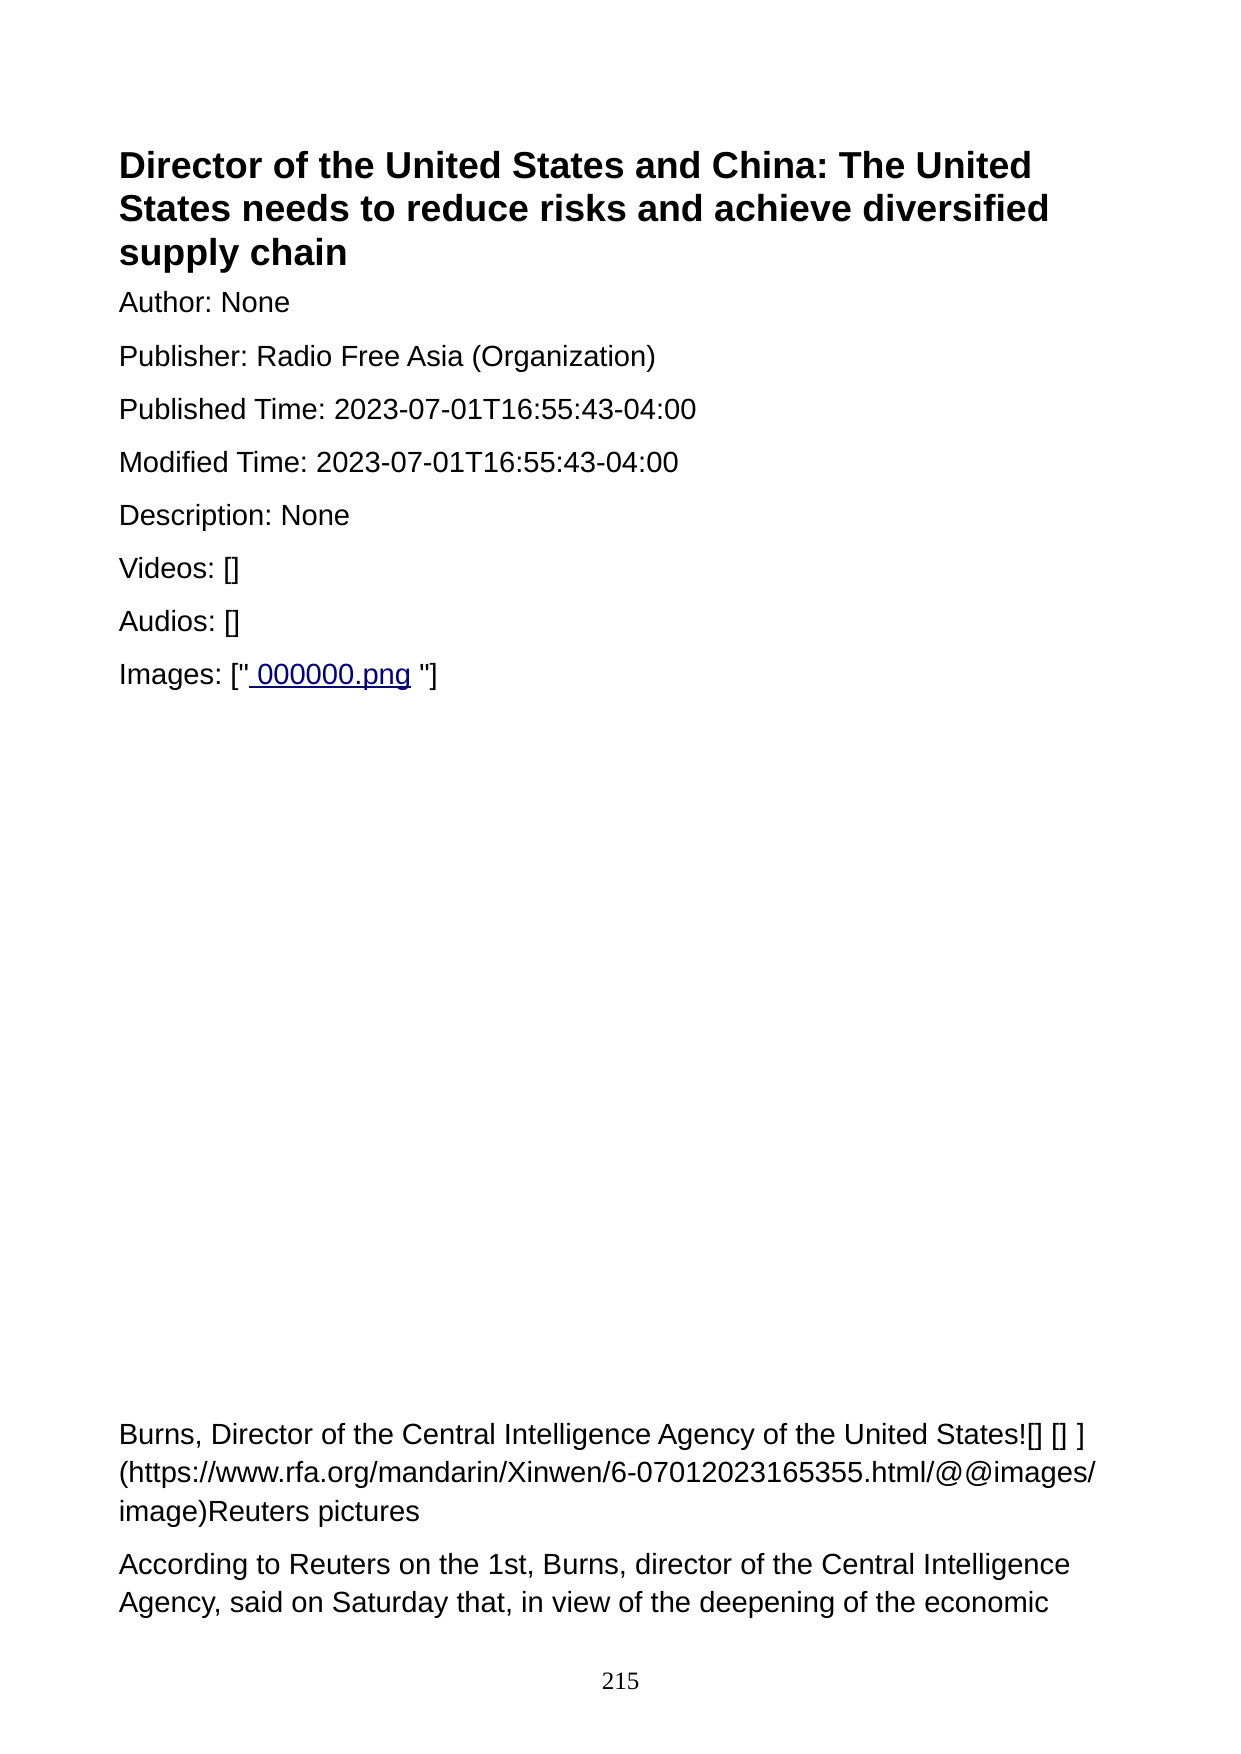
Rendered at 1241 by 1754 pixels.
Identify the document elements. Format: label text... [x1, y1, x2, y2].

text Audios: [] [118, 604, 1122, 638]
subtitle Director of the United States and China: The United States needs to reduce risks and achieve diversified supply chain [118, 143, 1122, 273]
text Modified Time: 2023-07-01T16:55:43-04:00 [118, 445, 1122, 478]
text Author: None [118, 285, 1122, 319]
text According to Reuters on the 1st, Burns, director of the Central Intelligence Agency, said on Saturday that, in view of the deepening of the economic [118, 1547, 1122, 1619]
text Burns, Director of the Central Intelligence Agency of the United States![] [] ](https://www.rfa.org/mandarin/Xinwen/6-07012023165355.html/@@images/image)Reuters pictures [118, 710, 1122, 1527]
text Published Time: 2023-07-01T16:55:43-04:00 [118, 392, 1122, 425]
text Description: None [118, 498, 1122, 531]
text Publisher: Radio Free Asia (Organization) [118, 338, 1122, 372]
text Videos: [] [118, 551, 1122, 584]
text Images: [" 000000.png "] [118, 657, 1122, 691]
